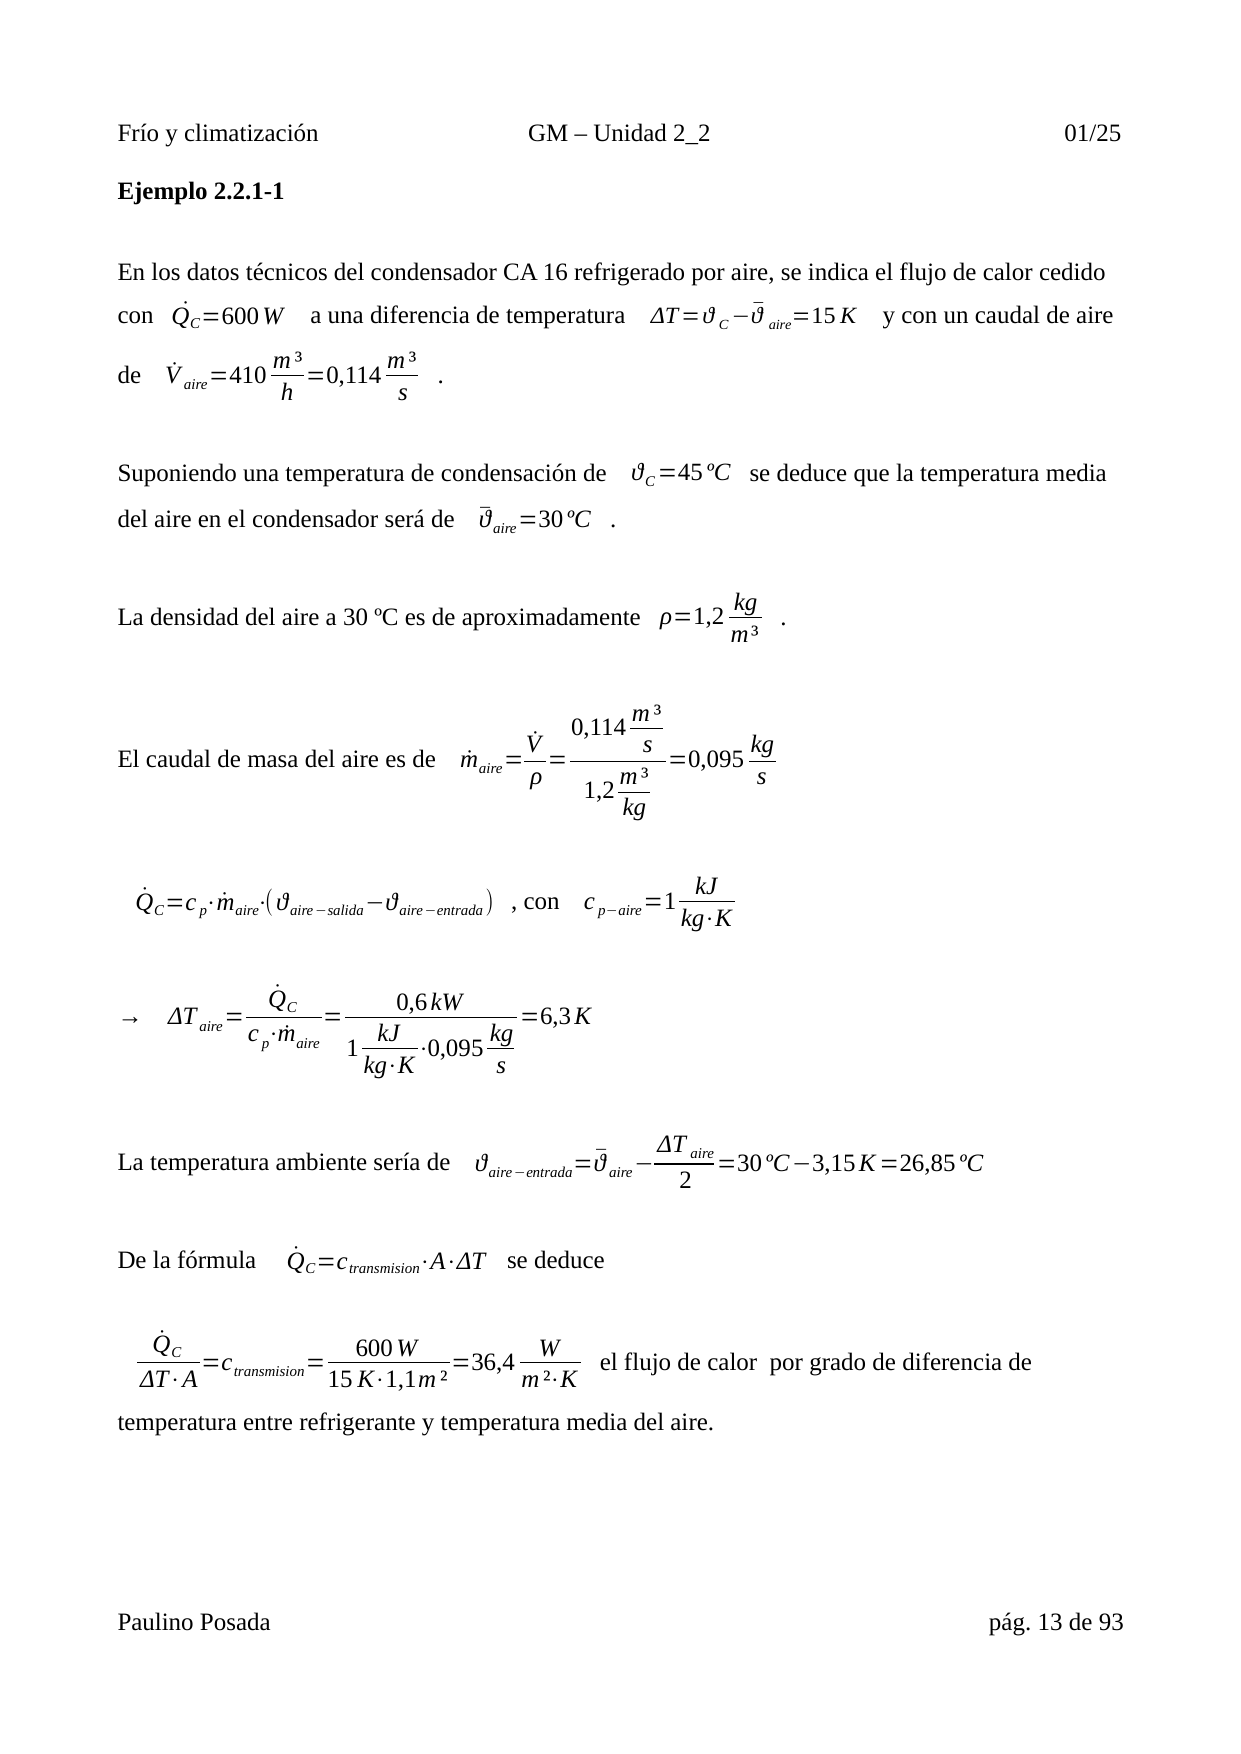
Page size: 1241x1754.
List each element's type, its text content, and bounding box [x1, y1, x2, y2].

text En los datos técnicos del condensador CA 16 refrigerado por aire, se indica el flujo de calor cedido con a una diferencia de temperatura y con un caudal de aire de . [117, 257, 1123, 406]
text Ejemplo 2.2.1-1 [117, 176, 1123, 205]
text → [117, 984, 1123, 1078]
text Suponiendo una temperatura de condensación de se deduce que la temperatura media del aire en el condensador será de . [117, 458, 1123, 537]
text El caudal de masa del aire es de [117, 700, 1123, 821]
text , con [117, 873, 1123, 932]
text el flujo de calor por grado de diferencia de temperatura entre refrigerante y temperatura media del aire. [117, 1329, 1123, 1436]
text La densidad del aire a 30 ºC es de aproximadamente. [117, 589, 1123, 648]
text De la fórmula se deduce [117, 1245, 1123, 1277]
text La temperatura ambiente sería de [117, 1130, 1123, 1193]
